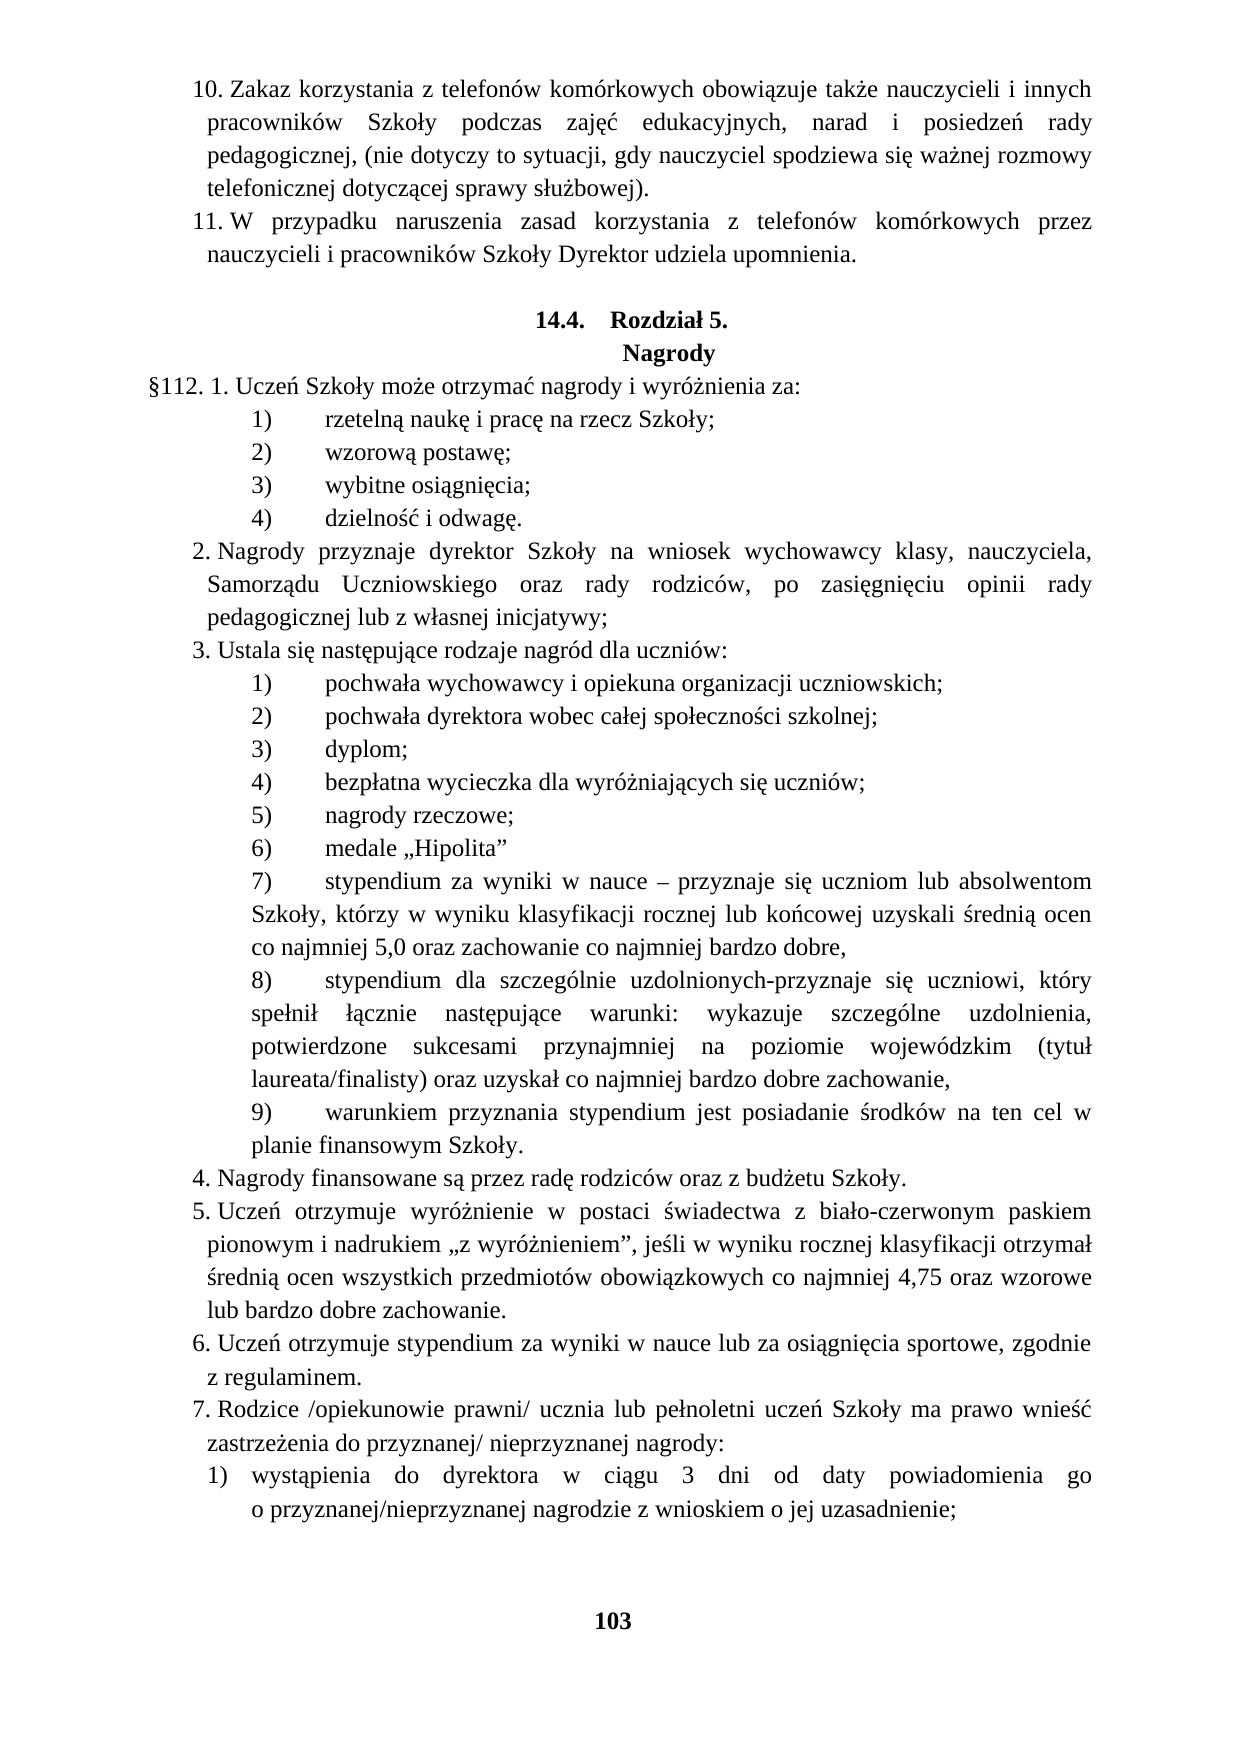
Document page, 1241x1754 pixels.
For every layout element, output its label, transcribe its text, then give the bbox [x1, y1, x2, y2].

list W przypadku naruszenia zasad korzystania z telefonów komórkowych przez nauczycieli i pracowników Szkoły Dyrektor udziela upomnienia. [192, 206, 1093, 268]
list rzetelną naukę i pracę na rzecz Szkoły; [251, 404, 1093, 433]
list dzielność i odwagę. [251, 503, 1093, 532]
list wybitne osiągnięcia; [251, 470, 1093, 499]
list Uczeń otrzymuje stypendium za wyniki w nauce lub za osiągnięcia sportowe, zgodnie z regulaminem. [192, 1328, 1093, 1390]
list Uczeń otrzymuje wyróżnienie w postaci świadectwa z biało-czerwonym paskiem pionowym i nadrukiem „z wyróżnieniem”, jeśli w wyniku rocznej klasyfikacji otrzymał średnią ocen wszystkich przedmiotów obowiązkowych co najmniej 4,75 oraz wzorowe lub bardzo dobre zachowanie. [192, 1196, 1093, 1324]
list dyplom; [251, 734, 1093, 763]
list Nagrody finansowane są przez radę rodziców oraz z budżetu Szkoły. [192, 1163, 1093, 1192]
list bezpłatna wycieczka dla wyróżniających się uczniów; [251, 767, 1093, 796]
list Ustala się następujące rodzaje nagród dla uczniów: [192, 635, 1093, 664]
list pochwała wychowawcy i opiekuna organizacji uczniowskich; [251, 668, 1093, 697]
list Nagrody przyznaje dyrektor Szkoły na wniosek wychowawcy klasy, nauczyciela, Samorządu Uczniowskiego oraz rady rodziców, po zasięgnięciu opinii rady pedagogicznej lub z własnej inicjatywy; [192, 536, 1093, 631]
list nagrody rzeczowe; [251, 800, 1093, 829]
subtitle Rozdział 5. Nagrody [170, 305, 1093, 367]
list pochwała dyrektora wobec całej społeczności szkolnej; [251, 701, 1093, 730]
list Zakaz korzystania z telefonów komórkowych obowiązuje także nauczycieli i innych pracowników Szkoły podczas zajęć edukacyjnych, narad i posiedzeń rady pedagogicznej, (nie dotyczy to sytuacji, gdy nauczyciel spodziewa się ważnej rozmowy telefonicznej dotyczącej sprawy służbowej). [192, 74, 1093, 202]
list Rodzice /opiekunowie prawni/ ucznia lub pełnoletni uczeń Szkoły ma prawo wnieść zastrzeżenia do przyznanej/ nieprzyznanej nagrody: [192, 1394, 1093, 1456]
list stypendium za wyniki w nauce – przyznaje się uczniom lub absolwentom Szkoły, którzy w wyniku klasyfikacji rocznej lub końcowej uzyskali średnią ocen co najmniej 5,0 oraz zachowanie co najmniej bardzo dobre, [251, 866, 1093, 961]
list medale „Hipolita” [251, 833, 1093, 862]
list wzorową postawę; [251, 437, 1093, 466]
text §112. 1. Uczeń Szkoły może otrzymać nagrody i wyróżnienia za: [148, 371, 1093, 400]
list warunkiem przyznania stypendium jest posiadanie środków na ten cel w planie finansowym Szkoły. [251, 1097, 1093, 1159]
text 1) wystąpienia do dyrektora w ciągu 3 dni od daty powiadomienia go o przyznanej/nieprzyznanej nagrodzie z wnioskiem o jej uzasadnienie; [207, 1461, 1093, 1522]
list stypendium dla szczególnie uzdolnionych-przyznaje się uczniowi, który spełnił łącznie następujące warunki: wykazuje szczególne uzdolnienia, potwierdzone sukcesami przynajmniej na poziomie wojewódzkim (tytuł laureata/finalisty) oraz uzyskał co najmniej bardzo dobre zachowanie, [251, 965, 1093, 1093]
